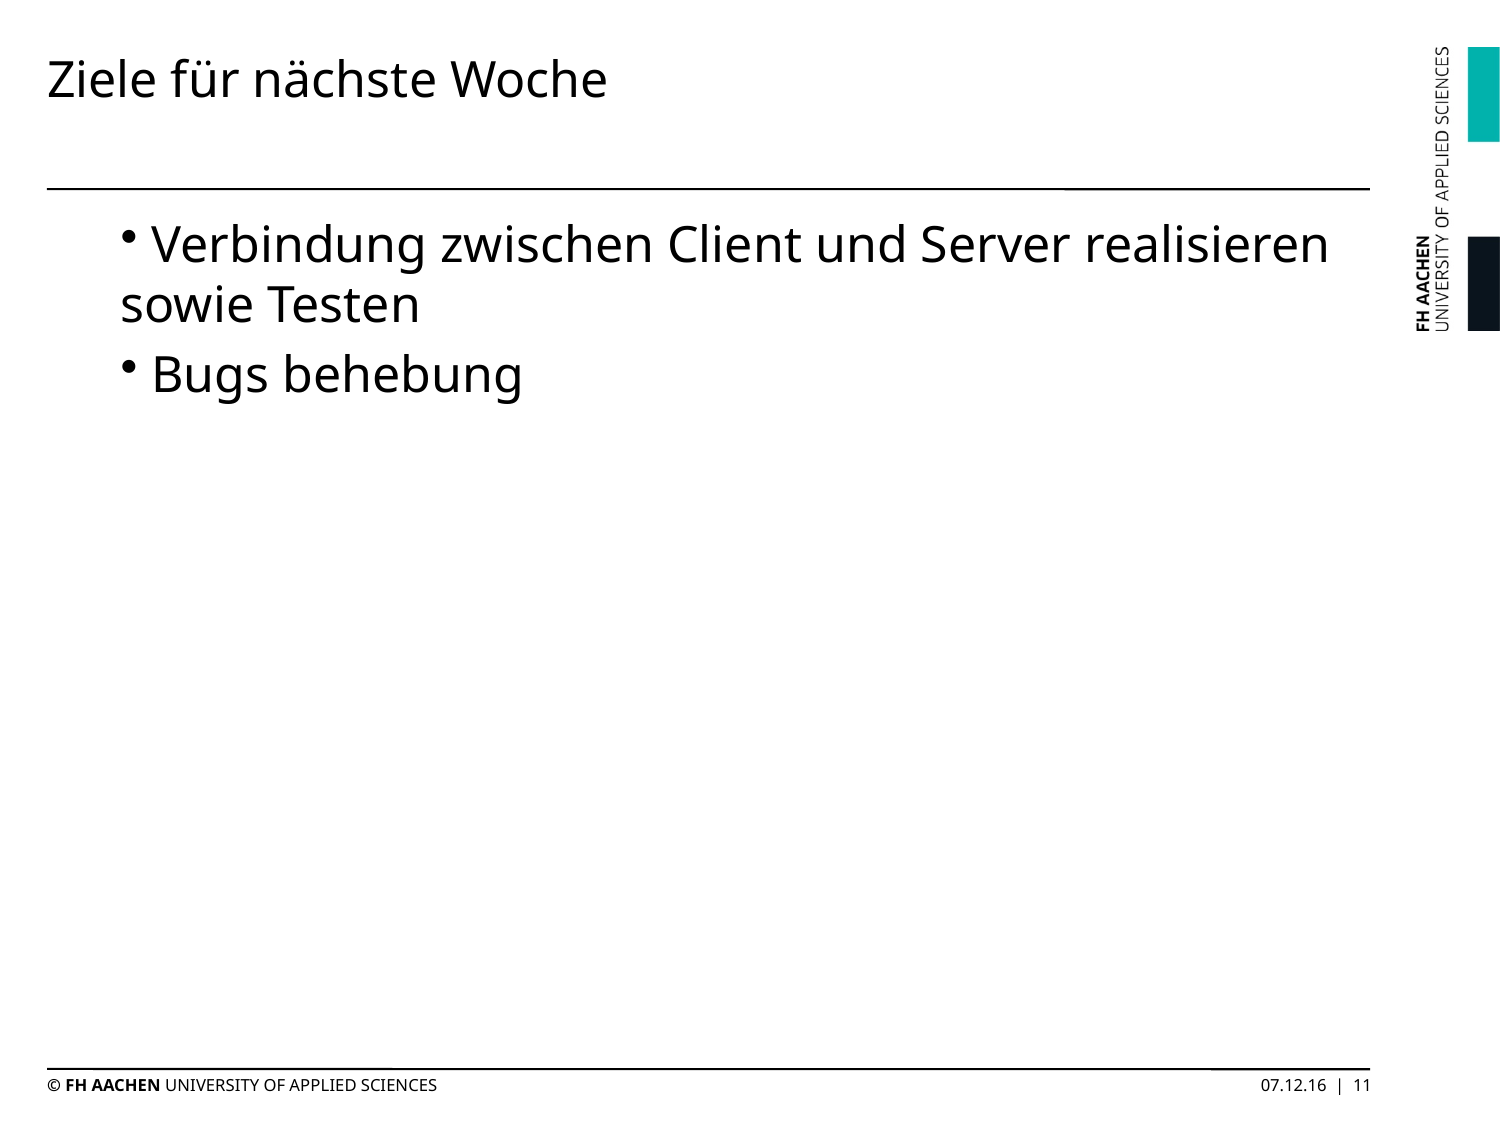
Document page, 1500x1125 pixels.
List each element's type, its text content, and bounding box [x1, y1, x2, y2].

title Ziele für nächste Woche [47, 47, 1370, 166]
list Verbindung zwischen Client und Server realisieren sowie Testen Bugs behebung [47, 212, 1372, 1040]
picture [1404, 47, 1500, 331]
